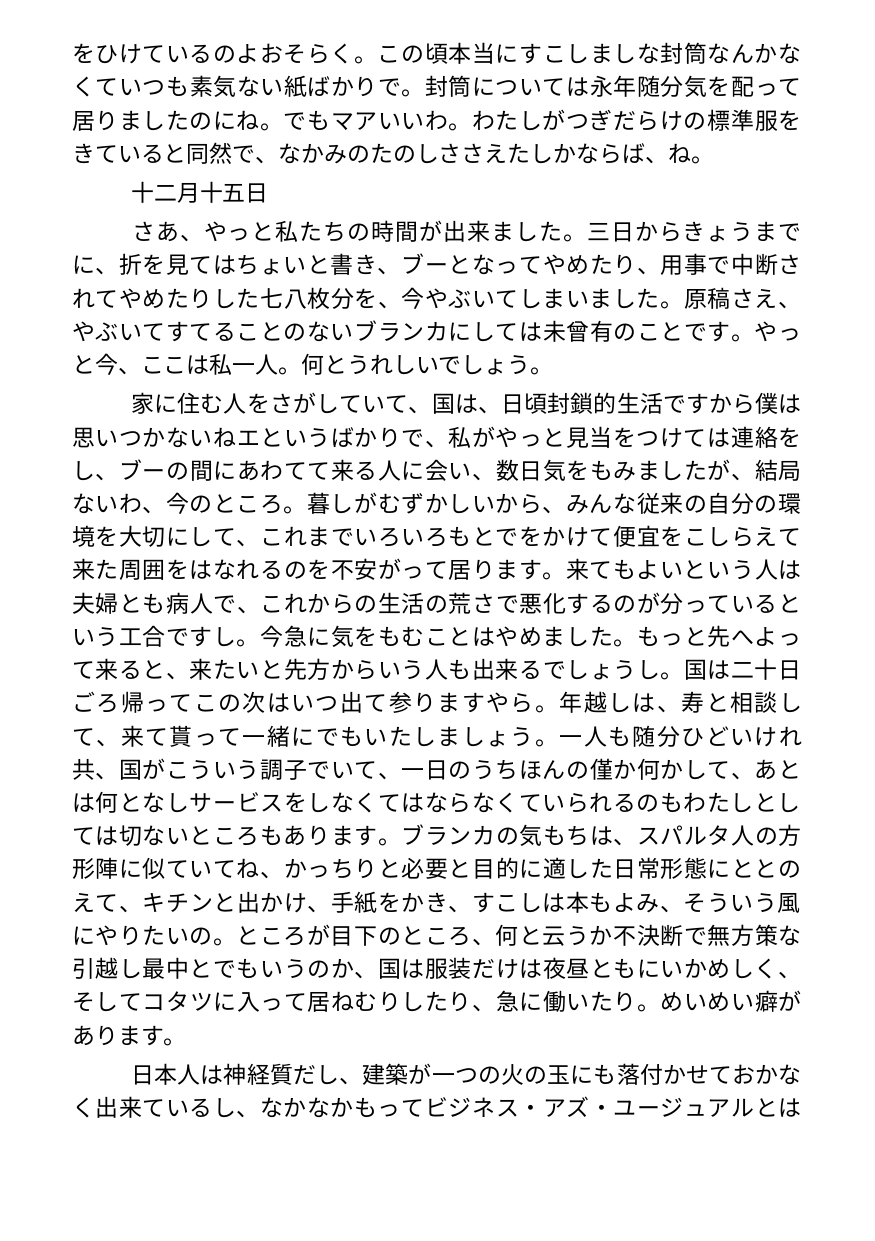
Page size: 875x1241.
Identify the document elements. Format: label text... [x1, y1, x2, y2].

text 十二月十五日 [72, 175, 802, 208]
text 家に住む人をさがしていて、国は、日頃封鎖的生活ですから僕は思いつかないねエというばかりで、私がやっと見当をつけては連絡をし、ブーの間にあわてて来る人に会い、数日気をもみましたが、結局ないわ、今のところ。暮しがむずかしいから、みんな従来の自分の環境を大切にして、これまでいろいろもとでをかけて便宜をこしらえて来た周囲をはなれるのを不安がって居ります。来てもよいという人は夫婦とも病人で、これからの生活の荒さで悪化するのが分っているという工合ですし。今急に気をもむことはやめました。もっと先へよって来ると、来たいと先方からいう人も出来るでしょうし。国は二十日ごろ帰ってこの次はいつ出て参りますやら。年越しは、寿と相談して、来て貰って一緒にでもいたしましょう。一人も随分ひどいけれ共、国がこういう調子でいて、一日のうちほんの僅か何かして、あとは何となしサービスをしなくてはならなくていられるのもわたしとしては切ないところもあります。ブランカの気もちは、スパルタ人の方形陣に似ていてね、かっちりと必要と目的に適した日常形態にととのえて、キチンと出かけ、手紙をかき、すこしは本もよみ、そういう風にやりたいの。ところが目下のところ、何と云うか不決断で無方策な引越し最中とでもいうのか、国は服装だけは夜昼ともにいかめしく、そしてコタツに入って居ねむりしたり、急に働いたり。めいめい癖があります。 [72, 386, 802, 1051]
text さあ、やっと私たちの時間が出来ました。三日からきょうまでに、折を見てはちょいと書き、ブーとなってやめたり、用事で中断されてやめたりした七八枚分を、今やぶいてしまいました。原稿さえ、やぶいてすてることのないブランカにしては未曾有のことです。やっと今、ここは私一人。何とうれしいでしょう。 [72, 214, 802, 380]
text をひけているのよおそらく。この頃本当にすこしましな封筒なんかなくていつも素気ない紙ばかりで。封筒については永年随分気を配って居りましたのにね。でもマアいいわ。わたしがつぎだらけの標準服をきていると同然で、なかみのたのしささえたしかならば、ね。 [72, 36, 802, 169]
text 日本人は神経質だし、建築が一つの火の玉にも落付かせておかなく出来ているし、なかなかもってビジネス・アズ・ユージュアルとは [72, 1057, 802, 1123]
